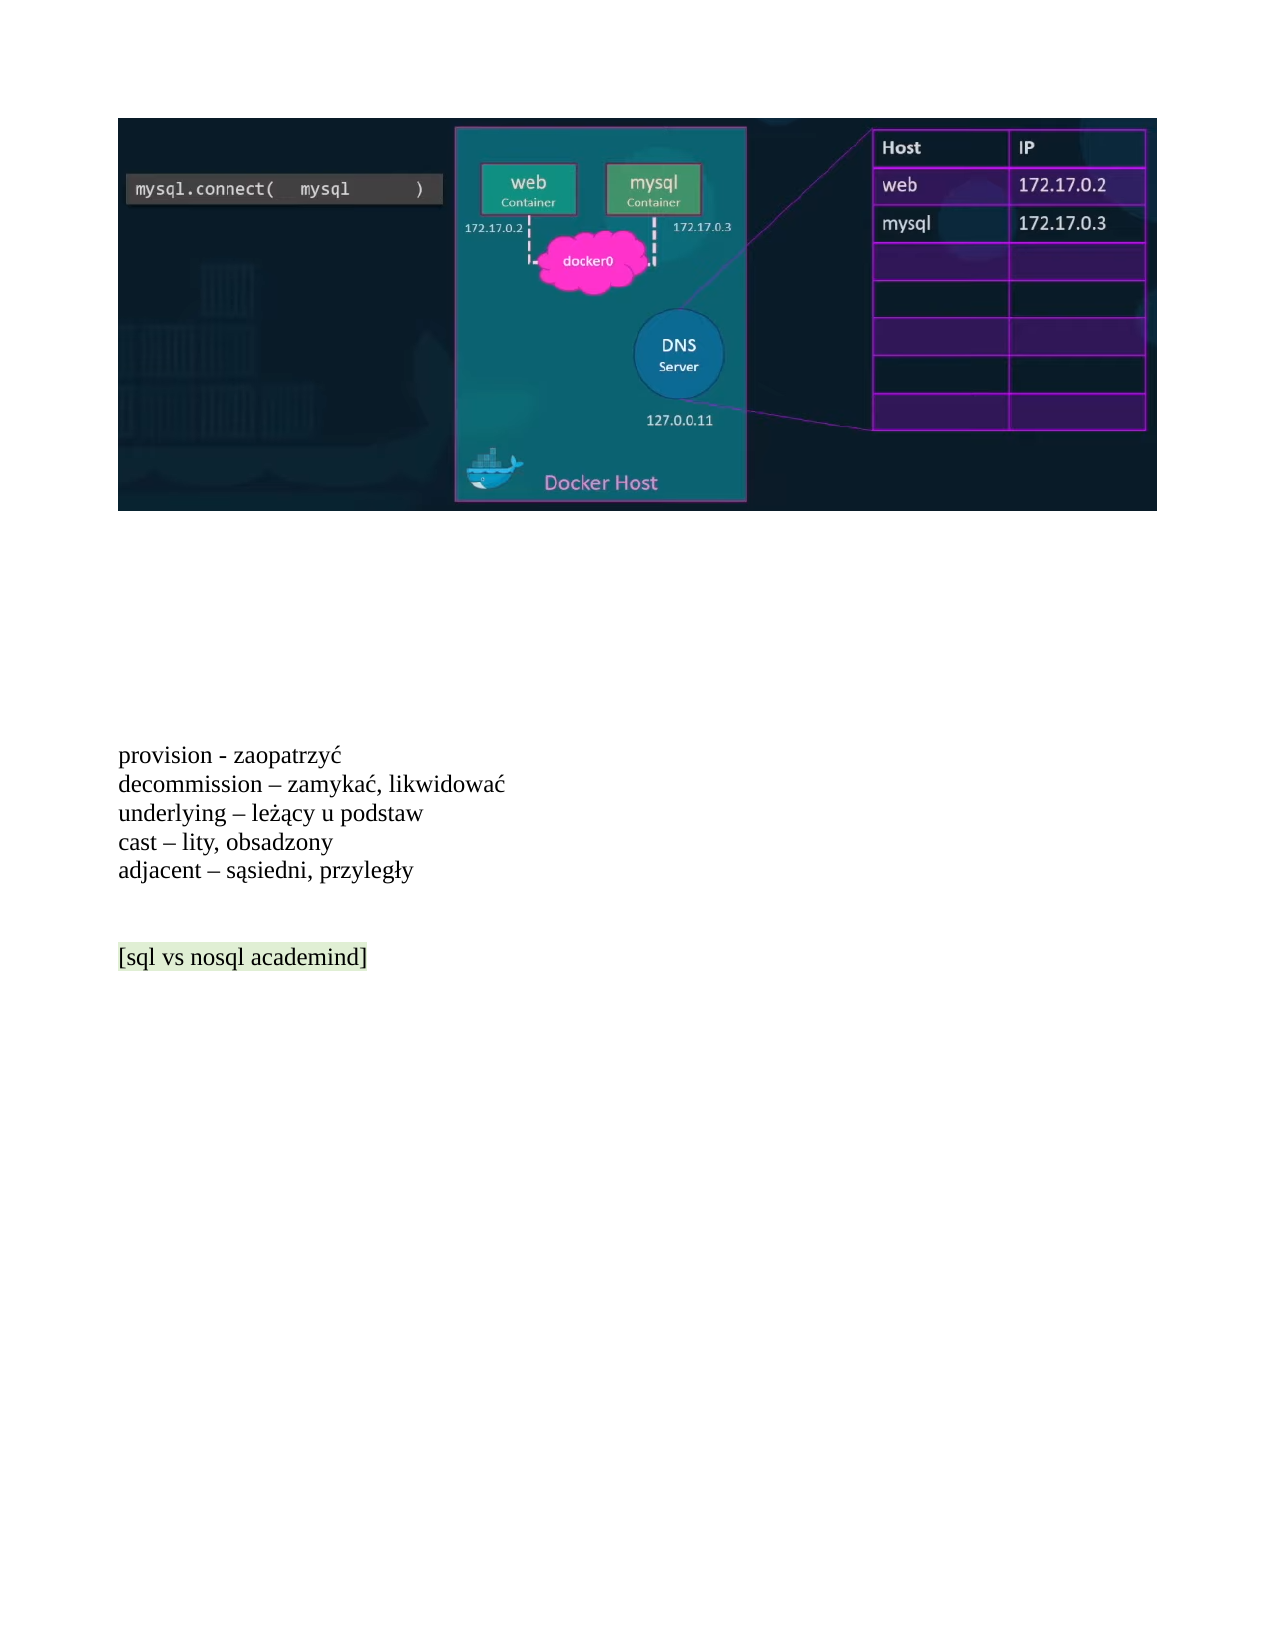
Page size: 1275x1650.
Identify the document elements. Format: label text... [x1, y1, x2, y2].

text adjacent – sąsiedni, przyległy [118, 856, 1157, 884]
text [sql vs nosql academind] [118, 942, 1157, 971]
text cast – lity, obsadzony [118, 827, 1157, 856]
text underlying – leżący u podstaw [118, 798, 1157, 827]
text provision - zaopatrzyć [118, 741, 1157, 769]
text decommission – zamykać, likwidować [118, 769, 1157, 798]
picture [118, 118, 1157, 511]
